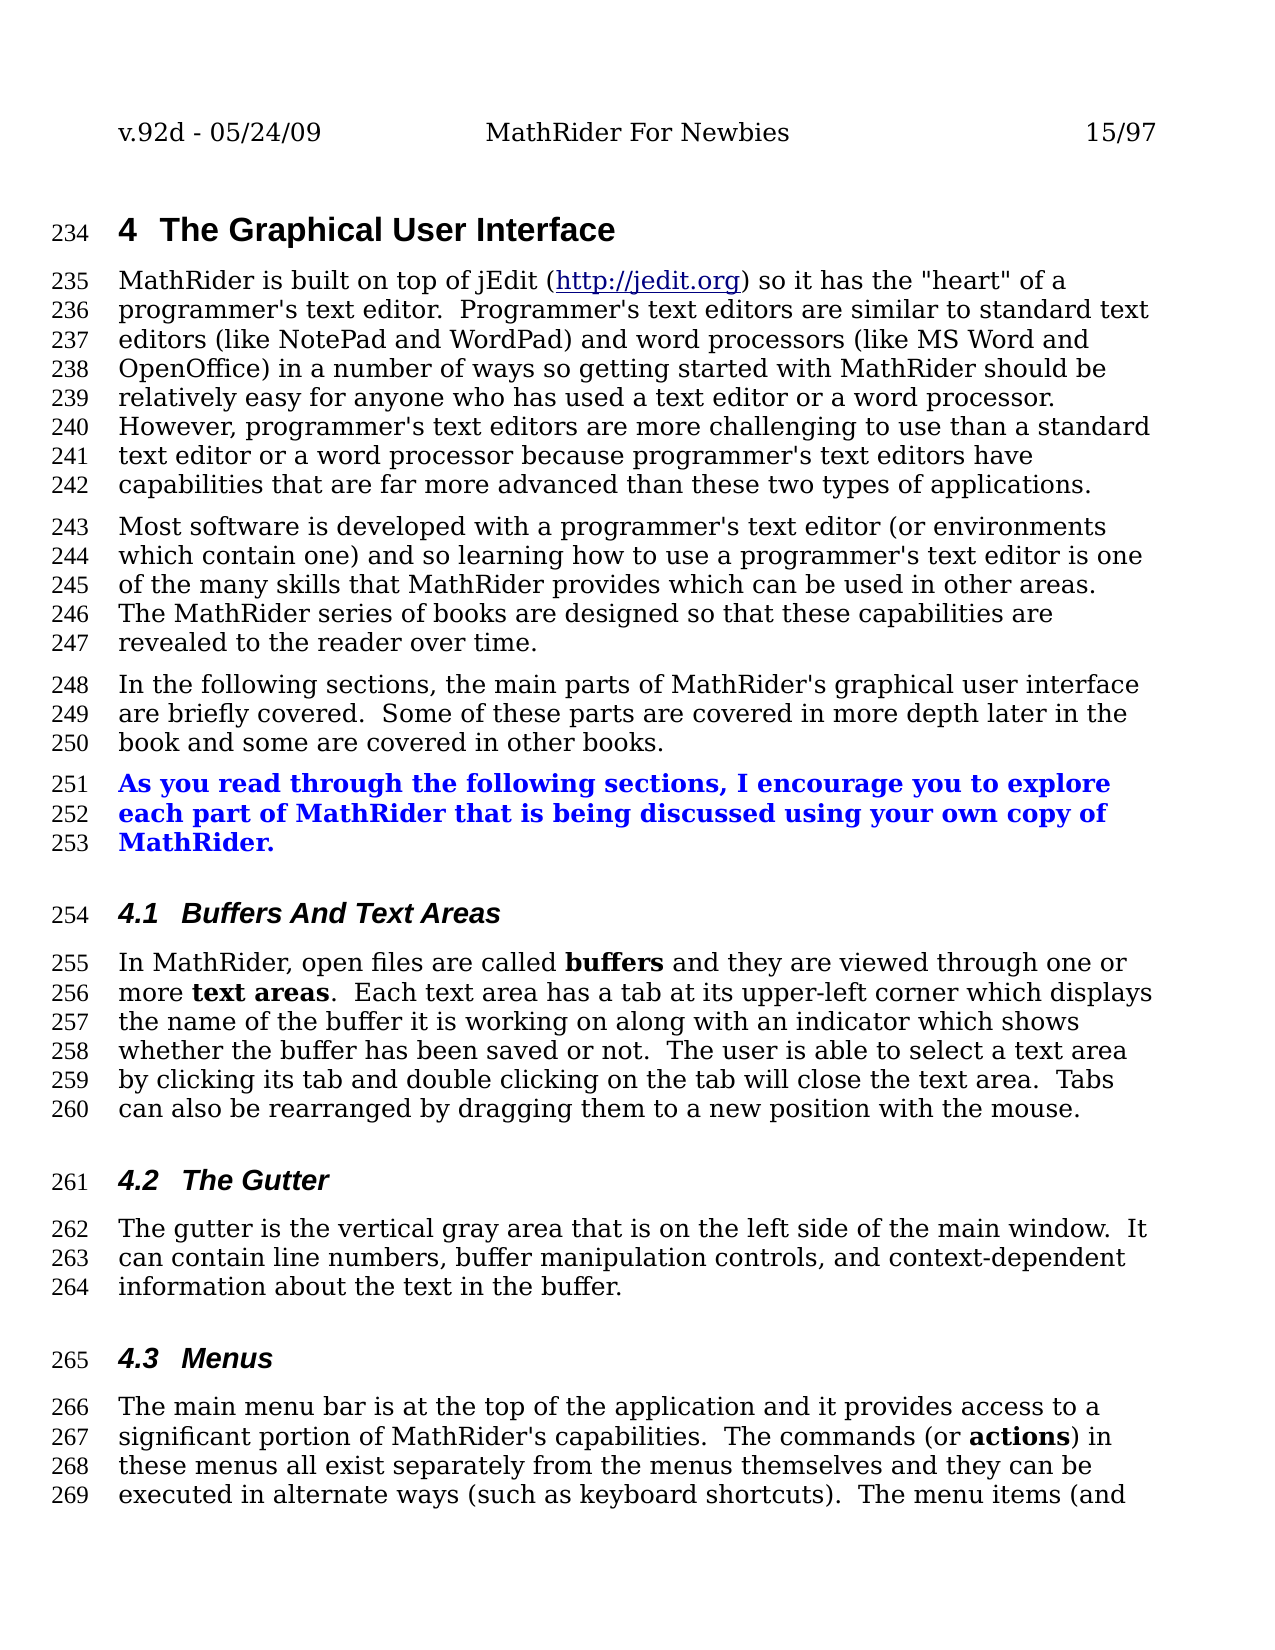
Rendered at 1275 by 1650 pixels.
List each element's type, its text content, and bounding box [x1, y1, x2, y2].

subtitle The Gutter [118, 1163, 1157, 1196]
text Most software is developed with a programmer's text editor (or environments which contain one) and so learning how to use a programmer's text editor is one of the many skills that MathRider provides which can be used in other areas. The MathRider series of books are designed so that these capabilities are revealed to the reader over time. [118, 512, 1157, 658]
subtitle The Graphical User Interface [118, 210, 1157, 248]
text The main menu bar is at the top of the application and it provides access to a significant portion of MathRider's capabilities. The commands (or actions) in these menus all exist separately from the menus themselves and they can be executed in alternate ways (such as keyboard shortcuts). The menu items (and [118, 1392, 1157, 1509]
text The gutter is the vertical gray area that is on the left side of the main window. It can contain line numbers, buffer manipulation controls, and context-dependent information about the text in the buffer. [118, 1214, 1157, 1302]
text In MathRider, open files are called buffers and they are viewed through one or more text areas. Each text area has a tab at its upper-left corner which displays the name of the buffer it is working on along with an indicator which shows whether the buffer has been saved or not. The user is able to select a text area by clicking its tab and double clicking on the tab will close the text area. Tabs can also be rearranged by dragging them to a new position with the mouse. [118, 948, 1157, 1123]
subtitle Buffers And Text Areas [118, 897, 1157, 930]
text In the following sections, the main parts of MathRider's graphical user interface are briefly covered. Some of these parts are covered in more depth later in the book and some are covered in other books. [118, 670, 1157, 757]
text MathRider is built on top of jEdit (http://jedit.org) so it has the "heart" of a programmer's text editor. Programmer's text editors are similar to standard text editors (like NotePad and WordPad) and word processors (like MS Word and OpenOffice) in a number of ways so getting started with MathRider should be relatively easy for anyone who has used a text editor or a word processor. However, programmer's text editors are more challenging to use than a standard text editor or a word processor because programmer's text editors have capabilities that are far more advanced than these two types of applications. [118, 266, 1157, 500]
subtitle Menus [118, 1341, 1157, 1374]
text As you read through the following sections, I encourage you to explore each part of MathRider that is being discussed using your own copy of MathRider. [118, 769, 1157, 857]
